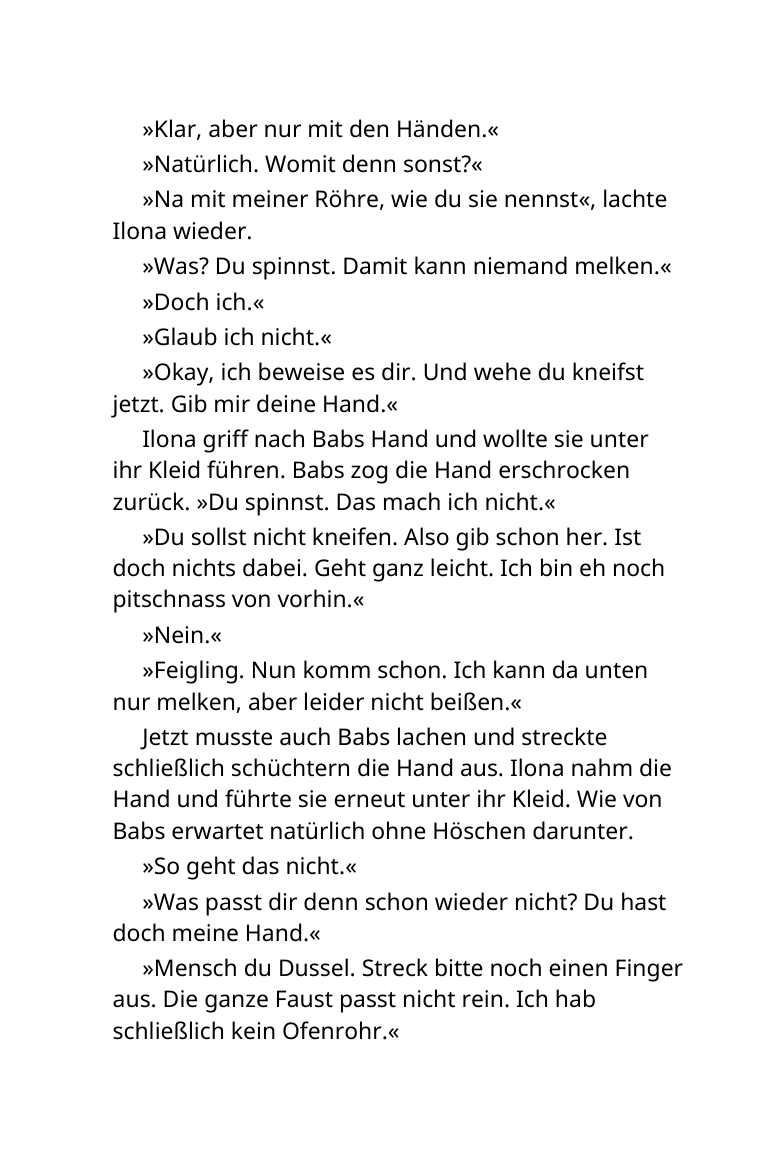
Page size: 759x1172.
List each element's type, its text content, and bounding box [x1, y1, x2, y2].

text Ilona griff nach Babs Hand und wollte sie unter ihr Kleid führen. Babs zog die Hand erschrocken zurück. »Du spinnst. Das mach ich nicht.« [112, 423, 684, 517]
text »Okay, ich beweise es dir. Und wehe du kneifst jetzt. Gib mir deine Hand.« [112, 356, 684, 419]
text »Na mit meiner Röhre, wie du sie nennst«, lachte Ilona wieder. [112, 183, 684, 246]
text »So geht das nicht.« [112, 850, 684, 881]
text »Klar, aber nur mit den Händen.« [112, 112, 684, 144]
text »Feigling. Nun komm schon. Ich kann da unten nur melken, aber leider nicht beißen.« [112, 654, 684, 717]
text »Doch ich.« [112, 285, 684, 317]
text Jetzt musste auch Babs lachen und streckte schließlich schüchtern die Hand aus. Ilona nahm die Hand und führte sie erneut unter ihr Kleid. Wie von Babs erwartet natürlich ohne Höschen darunter. [112, 721, 684, 846]
text »Natürlich. Womit denn sonst?« [112, 148, 684, 179]
text »Was passt dir denn schon wieder nicht? Du hast doch meine Hand.« [112, 885, 684, 948]
text »Glaub ich nicht.« [112, 321, 684, 352]
text »Nein.« [112, 619, 684, 650]
text »Was? Du spinnst. Damit kann niemand melken.« [112, 250, 684, 281]
text »Du sollst nicht kneifen. Also gib schon her. Ist doch nichts dabei. Geht ganz leicht. Ich bin eh noch pitschnass von vorhin.« [112, 521, 684, 614]
text »Mensch du Dussel. Streck bitte noch einen Finger aus. Die ganze Faust passt nicht rein. Ich hab schließlich kein Ofenrohr.« [112, 952, 684, 1046]
